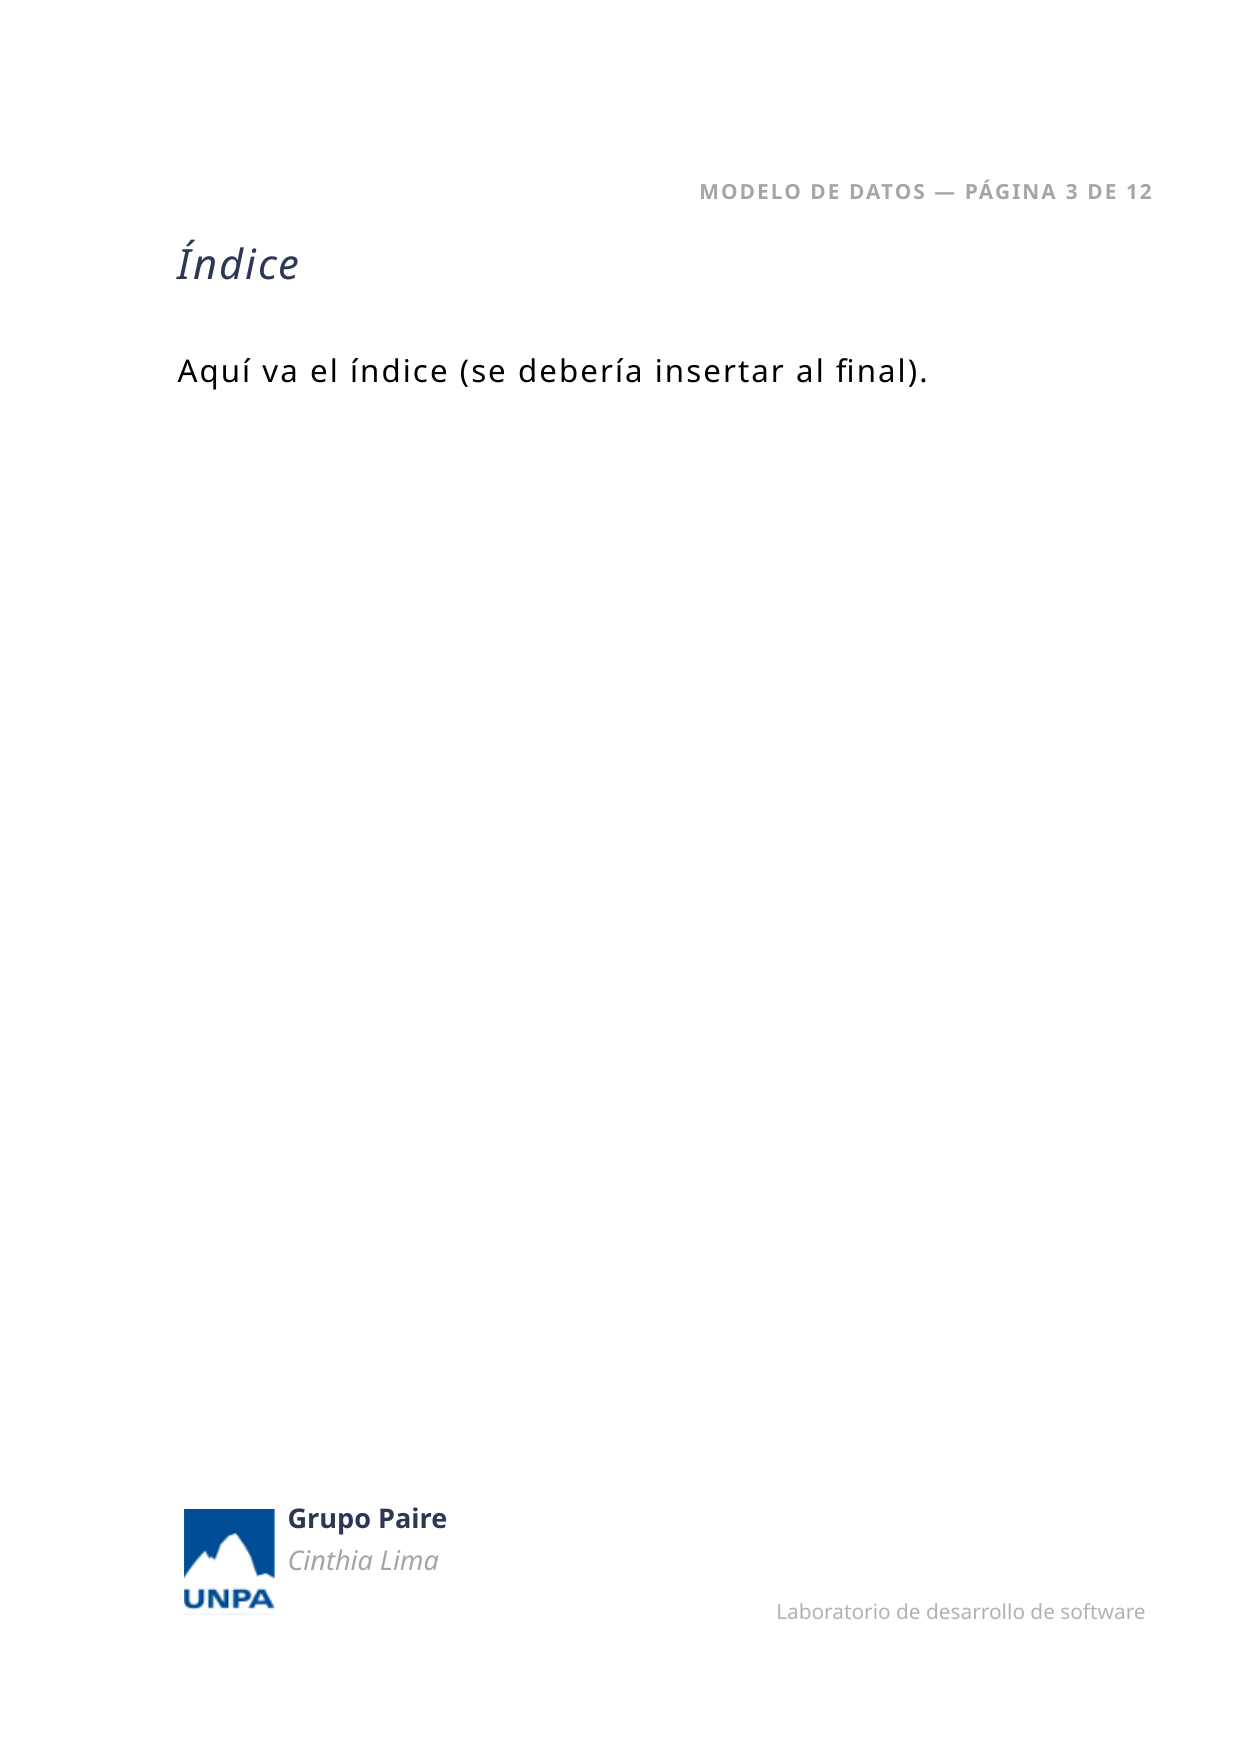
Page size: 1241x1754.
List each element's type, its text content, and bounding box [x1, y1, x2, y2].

text Aquí va el índice (se debería insertar al final). [177, 349, 1152, 392]
picture [184, 1509, 275, 1615]
text Índice [177, 235, 1152, 292]
